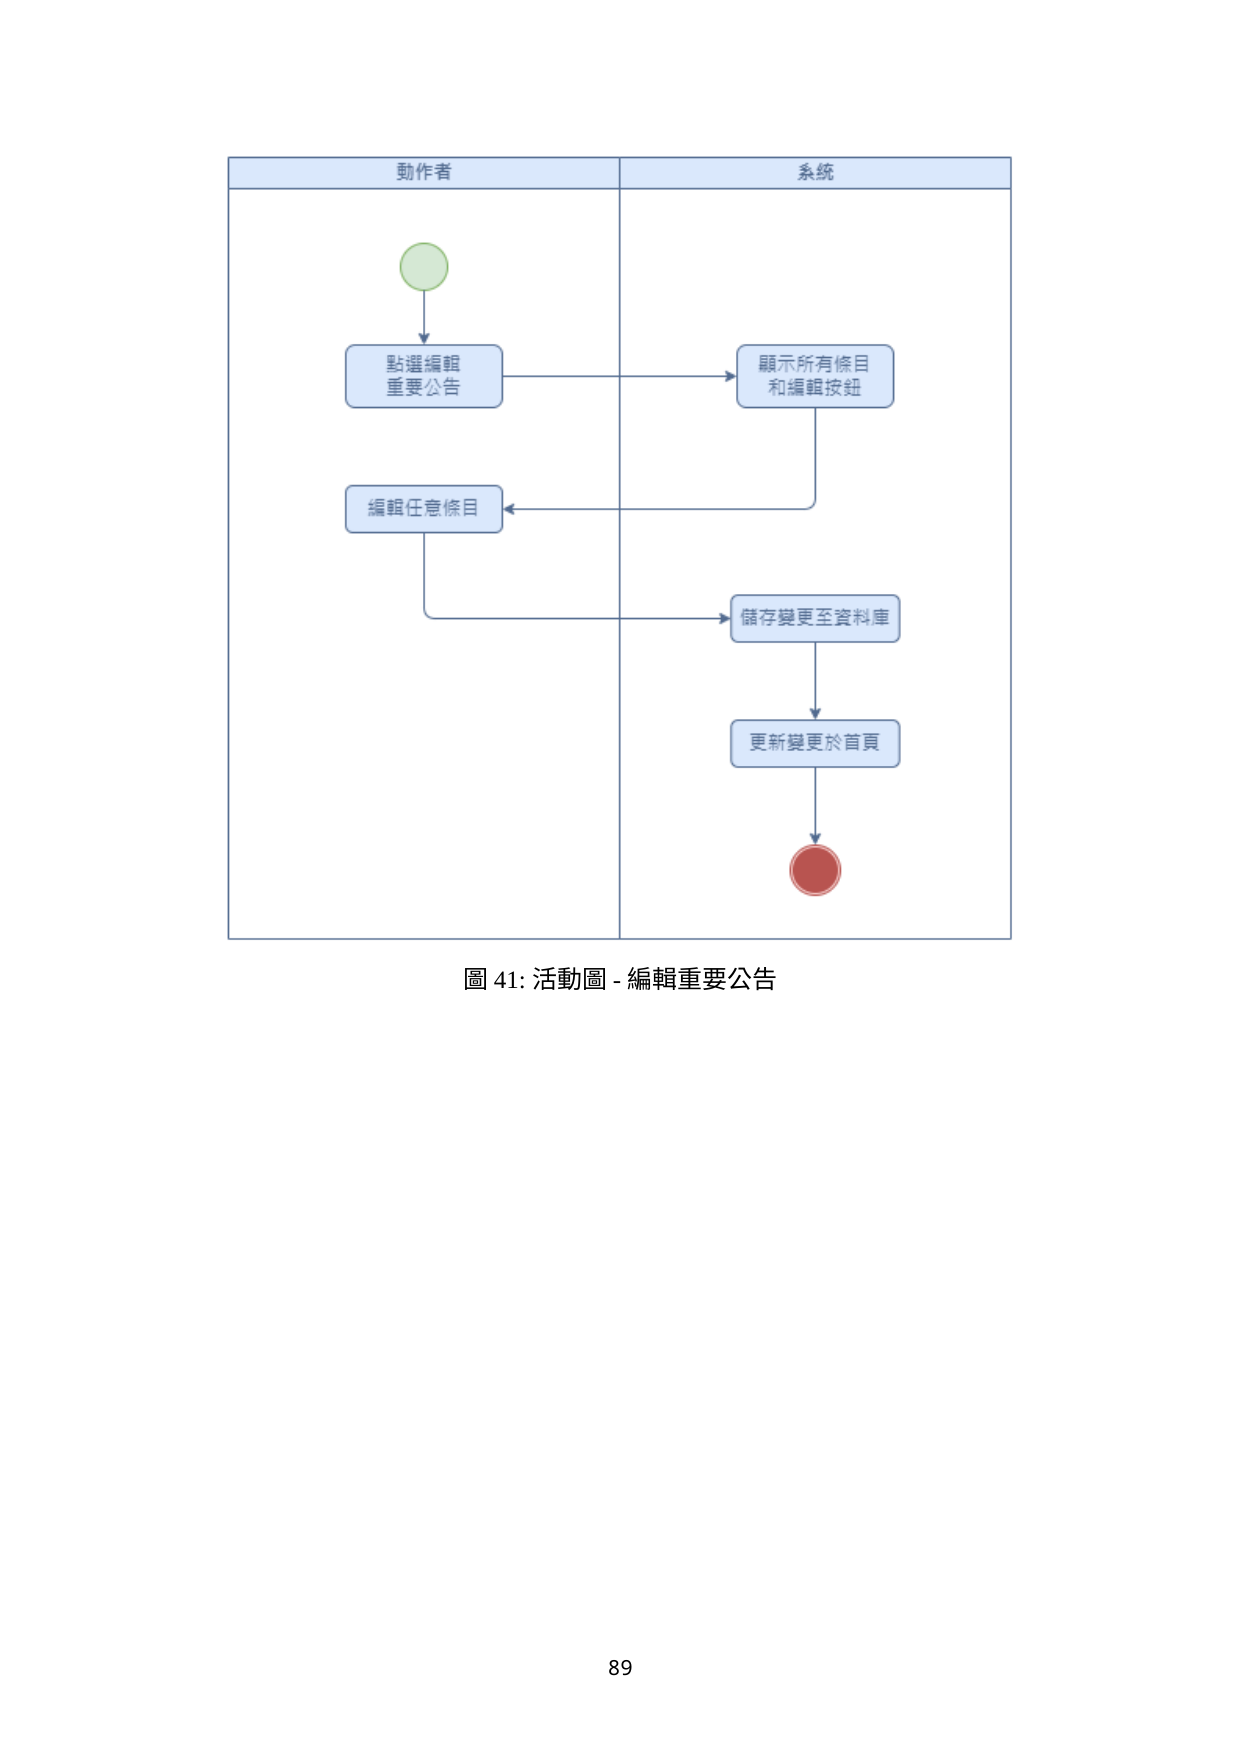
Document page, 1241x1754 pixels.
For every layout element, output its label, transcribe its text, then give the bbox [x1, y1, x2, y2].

text 圖 41: 活動圖 - 編輯重要公告 [218, 951, 1022, 996]
picture [217, 146, 1023, 951]
